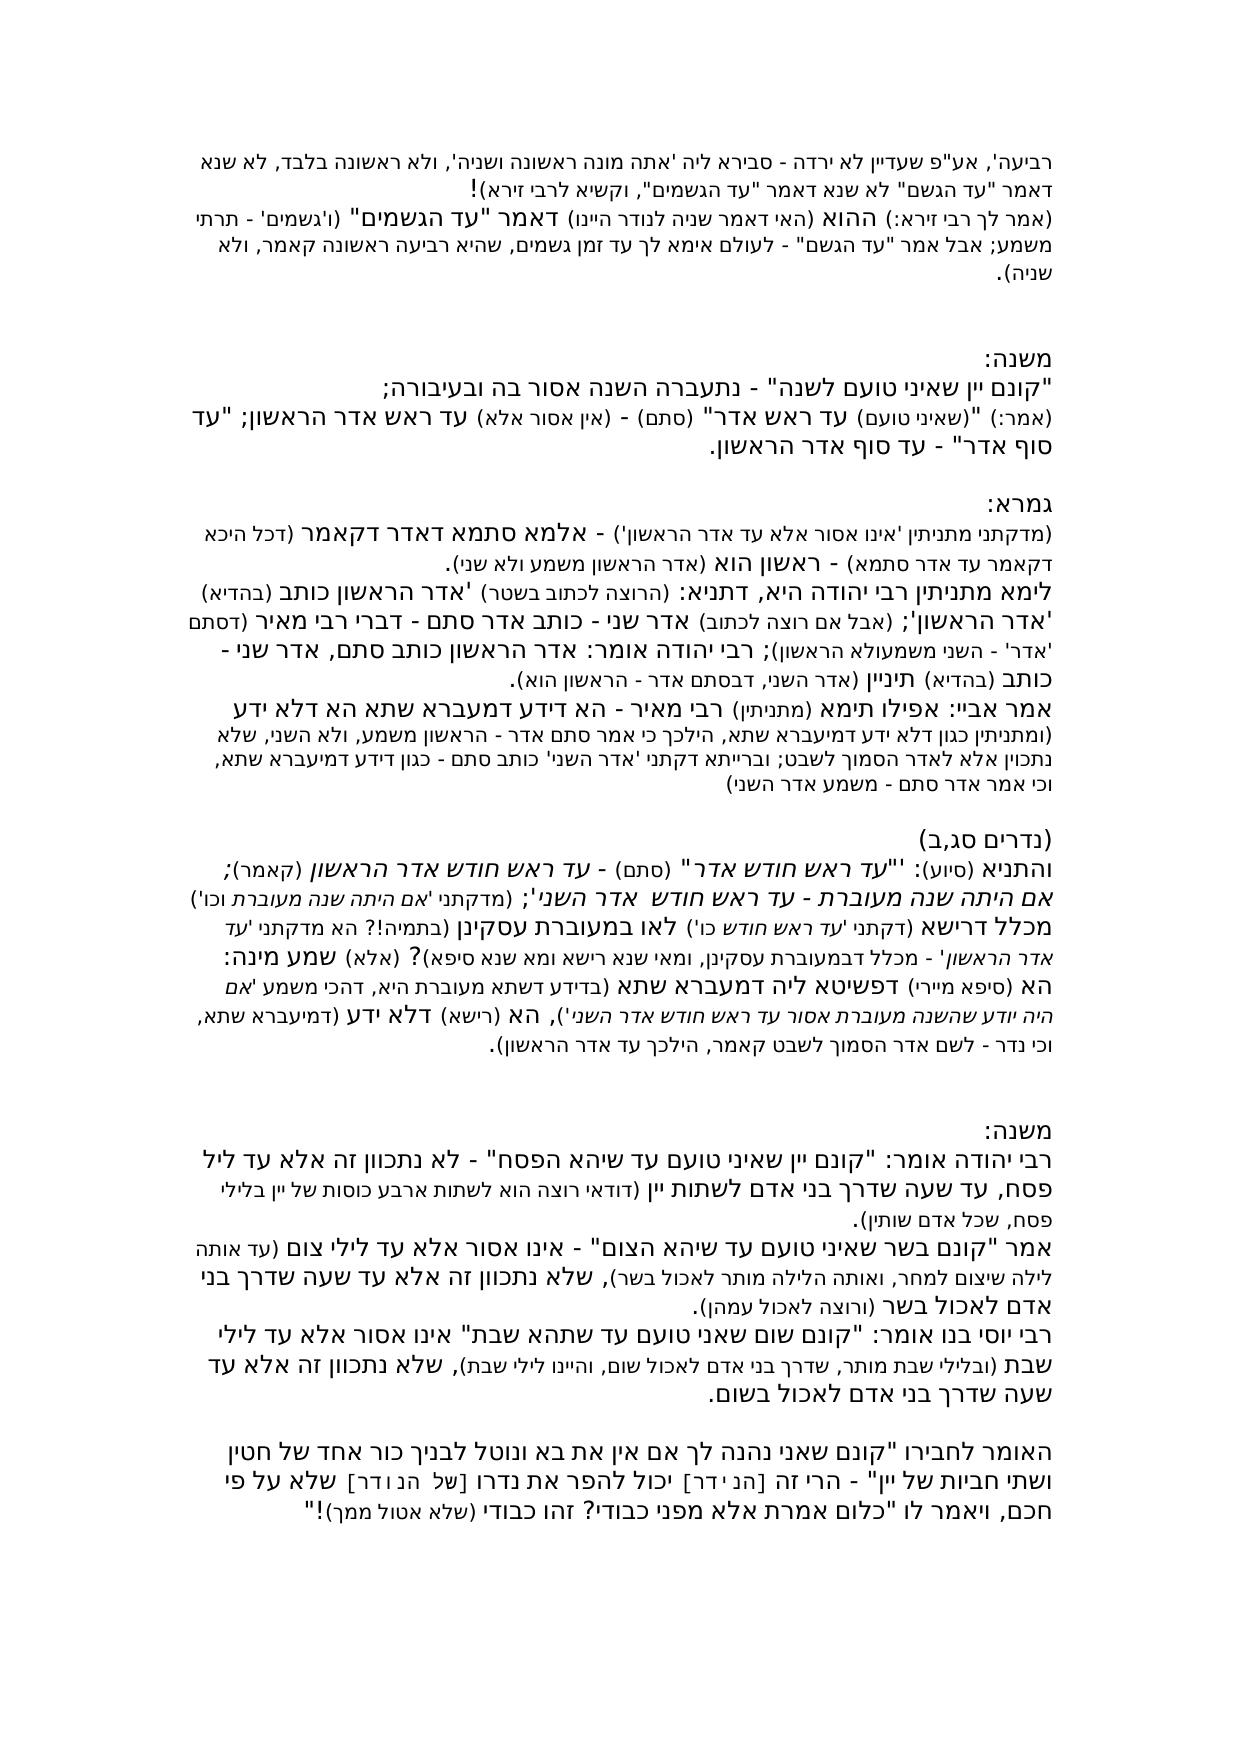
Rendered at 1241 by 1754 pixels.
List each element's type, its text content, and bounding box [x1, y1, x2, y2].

text (אמר:) "(שאיני טועם) עד ראש אדר" (סתם) - (אין אסור אלא) עד ראש אדר הראשון; "עד סוף אדר" - עד סוף אדר הראשון. [187, 402, 1053, 461]
text האומר לחבירו "קונם שאני נהנה לך אם אין את בא ונוטל לבניך כור אחד של חטין ושתי חביות של יין" - הרי זה [הנידר] יכול להפר את נדרו [של הנודר] שלא על פי חכם, ויאמר לו "כלום אמרת אלא מפני כבודי? זהו כבודי (שלא אטול ממך)!" [187, 1437, 1053, 1525]
text רבי יוסי בנו אומר: "קונם שום שאני טועם עד שתהא שבת" אינו אסור אלא עד לילי שבת (ובלילי שבת מותר, שדרך בני אדם לאכול שום, והיינו לילי שבת), שלא נתכוון זה אלא עד שעה שדרך בני אדם לאכול בשום. [187, 1321, 1053, 1408]
text (נדרים סג,ב) [187, 825, 1053, 854]
text רביעה', אע"פ שעדיין לא ירדה - סבירא ליה 'אתה מונה ראשונה ושניה', ולא ראשונה בלבד, לא שנא דאמר "עד הגשם" לא שנא דאמר "עד הגשמים", וקשיא לרבי זירא)! [187, 150, 1053, 203]
text גמרא: [187, 489, 1053, 518]
text לימא מתניתין רבי יהודה היא, דתניא: (הרוצה לכתוב בשטר) 'אדר הראשון כותב (בהדיא) 'אדר הראשון'; (אבל אם רוצה לכתוב) אדר שני - כותב אדר סתם - דברי רבי מאיר (דסתם 'אדר' - השני משמעולא הראשון); רבי יהודה אומר: אדר הראשון כותב סתם, אדר שני - כותב (בהדיא) תיניין (אדר השני, דבסתם אדר - הראשון הוא). [187, 577, 1053, 694]
text משנה: [187, 1116, 1053, 1145]
text (מדקתני מתניתין 'אינו אסור אלא עד אדר הראשון') - אלמא סתמא דאדר דקאמר (דכל היכא דקאמר עד אדר סתמא) - ראשון הוא (אדר הראשון משמע ולא שני). [187, 518, 1053, 577]
text אמר אביי: אפילו תימא (מתניתין) רבי מאיר - הא דידע דמעברא שתא הא דלא ידע (ומתניתין כגון דלא ידע דמיעברא שתא, הילכך כי אמר סתם אדר - הראשון משמע, ולא השני, שלא נתכוין אלא לאדר הסמוך לשבט; וברייתא דקתני 'אדר השני' כותב סתם - כגון דידע דמיעברא שתא, וכי אמר אדר סתם - משמע אדר השני) [187, 694, 1053, 796]
text רבי יהודה אומר: "קונם יין שאיני טועם עד שיהא הפסח" - לא נתכוון זה אלא עד ליל פסח, עד שעה שדרך בני אדם לשתות יין (דודאי רוצה הוא לשתות ארבע כוסות של יין בלילי פסח, שכל אדם שותין). [187, 1145, 1053, 1233]
text והתניא (סיוע): '"עד ראש חודש אדר" (סתם) - עד ראש חודש אדר הראשון (קאמר); אם היתה שנה מעוברת - עד ראש חודש אדר השני'; (מדקתני 'אם היתה שנה מעוברת וכו') מכלל דרישא (דקתני 'עד ראש חודש כו') לאו במעוברת עסקינן (בתמיה!? הא מדקתני 'עד אדר הראשון' - מכלל דבמעוברת עסקינן, ומאי שנא רישא ומא שנא סיפא)? (אלא) שמע מינה: הא (סיפא מיירי) דפשיטא ליה דמעברא שתא (בדידע דשתא מעוברת היא, דהכי משמע 'אם היה יודע שהשנה מעוברת אסור עד ראש חודש אדר השני'), הא (רישא) דלא ידע (דמיעברא שתא, וכי נדר - לשם אדר הסמוך לשבט קאמר, הילכך עד אדר הראשון). [187, 854, 1053, 1059]
text אמר "קונם בשר שאיני טועם עד שיהא הצום" - אינו אסור אלא עד לילי צום (עד אותה לילה שיצום למחר, ואותה הלילה מותר לאכול בשר), שלא נתכוון זה אלא עד שעה שדרך בני אדם לאכול בשר (ורוצה לאכול עמהן). [187, 1233, 1053, 1321]
text (אמר לך רבי זירא:) ההוא (האי דאמר שניה לנודר היינו) דאמר "עד הגשמים" (ו'גשמים' - תרתי משמע; אבל אמר "עד הגשם" - לעולם אימא לך עד זמן גשמים, שהיא רביעה ראשונה קאמר, ולא שניה). [187, 203, 1053, 286]
text משנה: [187, 344, 1053, 373]
text "קונם יין שאיני טועם לשנה" - נתעברה השנה אסור בה ובעיבורה; [187, 373, 1053, 402]
